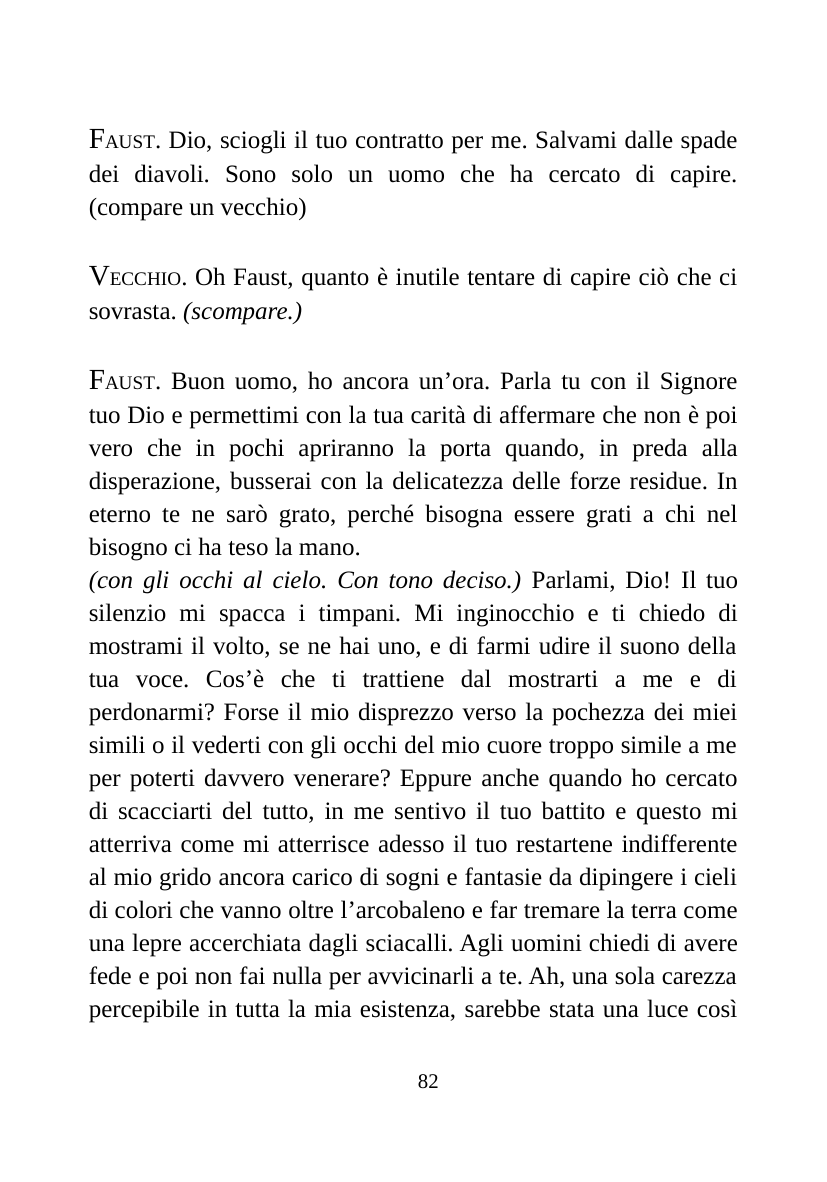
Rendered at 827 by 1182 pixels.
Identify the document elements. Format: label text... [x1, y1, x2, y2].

text Faust. Dio, sciogli il tuo contratto per me. Salvami dalle spade dei diavoli. Sono solo un uomo che ha cercato di capire. (compare un vecchio) [88, 122, 738, 221]
text (con gli occhi al cielo. Con tono deciso.) Parlami, Dio! Il tuo silenzio mi spacca i timpani. Mi inginocchio e ti chiedo di mostrami il volto, se ne hai uno, e di farmi udire il suono della tua voce. Cos’è che ti trattiene dal mostrarti a me e di perdonarmi? Forse il mio disprezzo verso la pochezza dei miei simili o il vederti con gli occhi del mio cuore troppo simile a me per poterti davvero venerare? Eppure anche quando ho cercato di scacciarti del tutto, in me sentivo il tuo battito e questo mi atterriva come mi atterrisce adesso il tuo restartene indifferente al mio grido ancora carico di sogni e fantasie da dipingere i cieli di colori che vanno oltre l’arcobaleno e far tremare la terra come una lepre accerchiata dagli sciacalli. Agli uomini chiedi di avere fede e poi non fai nulla per avvicinarli a te. Ah, una sola carezza percepibile in tutta la mia esistenza, sarebbe stata una luce così [88, 565, 738, 1023]
text Faust. Buon uomo, ho ancora un’ora. Parla tu con il Signore tuo Dio e permettimi con la tua carità di affermare che non è poi vero che in pochi apriranno la porta quando, in preda alla disperazione, busserai con la delicatezza delle forze residue. In eterno te ne sarò grato, perché bisogna essere grati a chi nel bisogno ci ha teso la mano. [88, 362, 738, 561]
text Vecchio. Oh Faust, quanto è inutile tentare di capire ciò che ci sovrasta. (scompare.) [88, 258, 738, 325]
